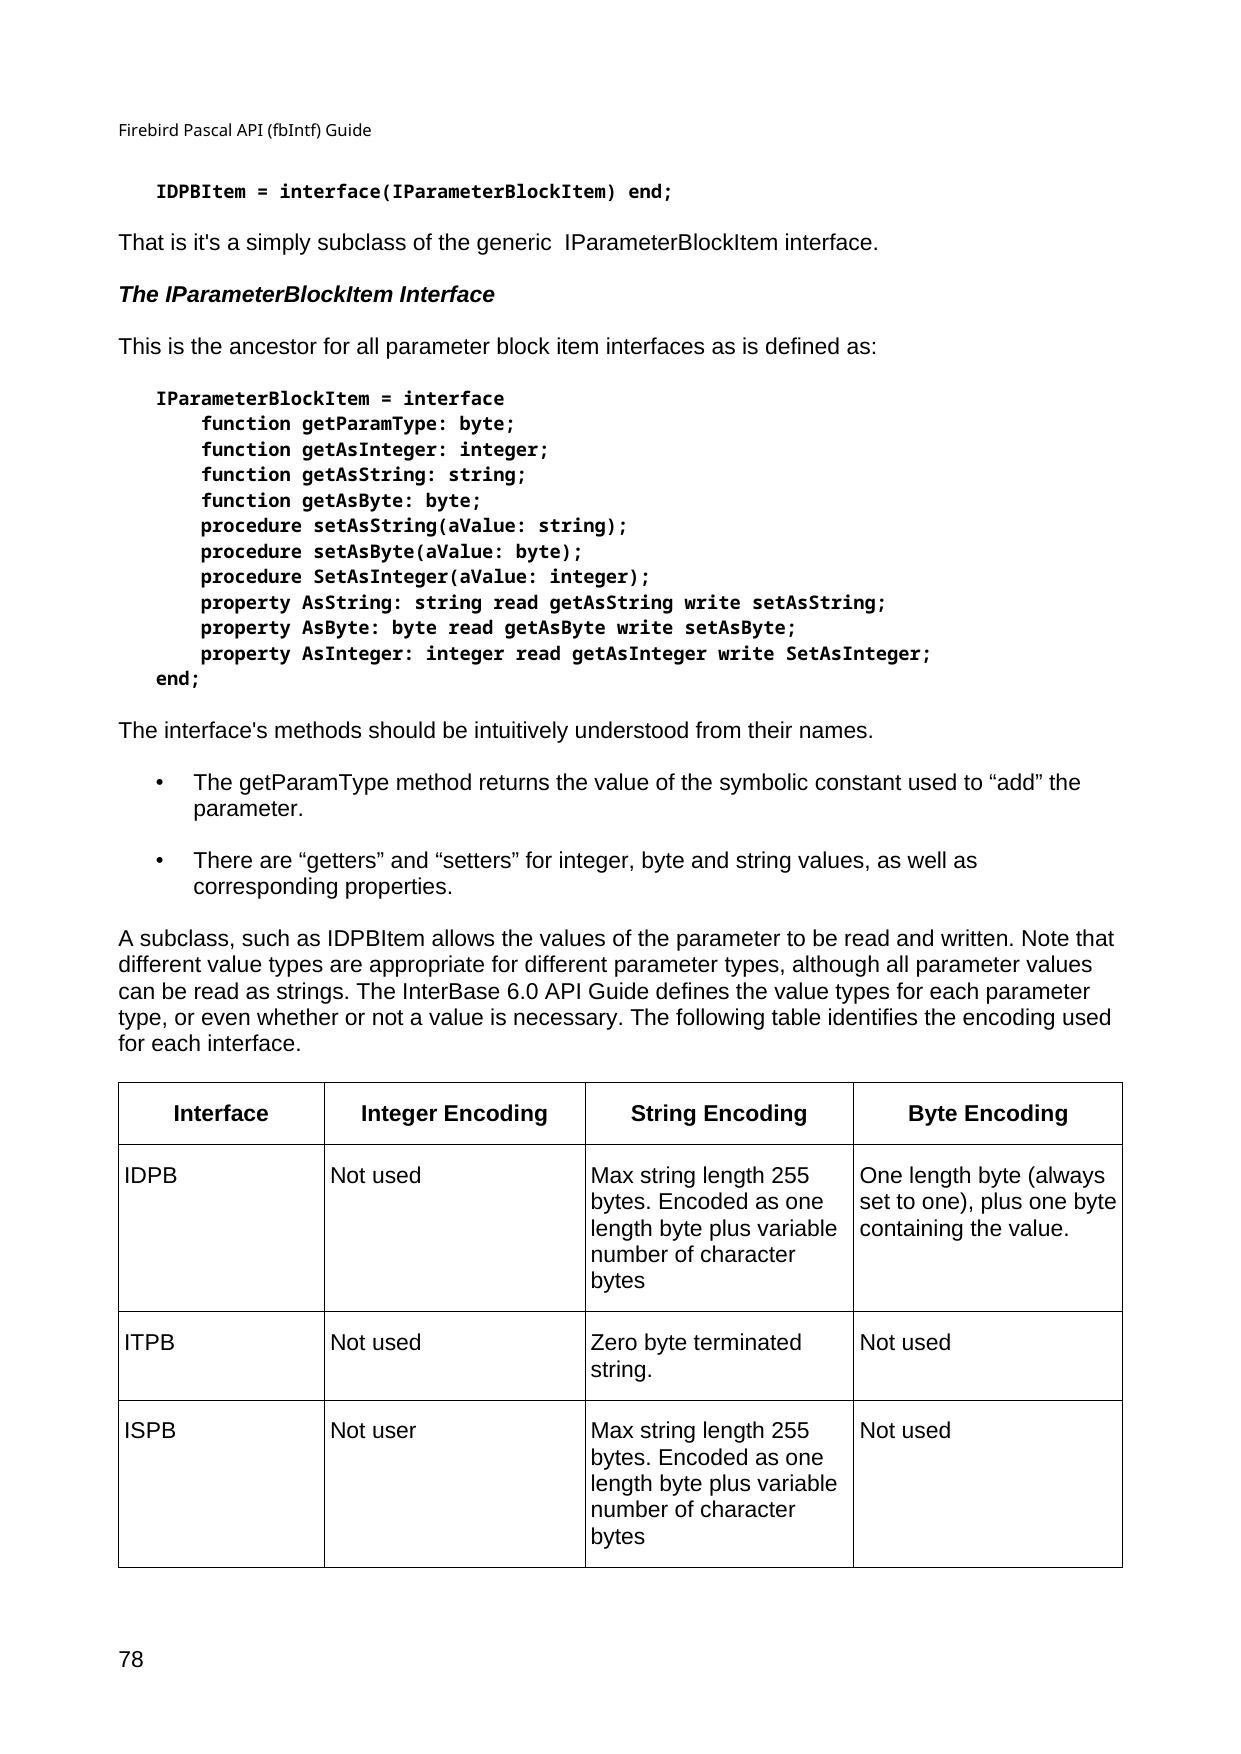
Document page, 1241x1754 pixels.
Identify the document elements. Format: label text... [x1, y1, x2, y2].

text property AsByte: byte read getAsByte write setAsByte; [156, 614, 1122, 640]
text A subclass, such as IDPBItem allows the values of the parameter to be read and written. Note that different value types are appropriate for different parameter types, although all parameter values can be read as strings. The InterBase 6.0 API Guide defines the value types for each parameter type, or even whether or not a value is necessary. The following table identifies the encoding used for each interface. [118, 925, 1122, 1057]
table_cell ISPB [119, 1401, 324, 1567]
table_cell Not user [325, 1401, 585, 1567]
text function getAsInteger: integer; [156, 436, 1122, 461]
text function getAsByte: byte; [156, 487, 1122, 512]
table_cell ITPB [119, 1312, 324, 1399]
table_cell Not used [854, 1312, 1122, 1399]
text The interface's methods should be intuitively understood from their names. [118, 717, 1122, 743]
text procedure SetAsInteger(aValue: integer); [156, 563, 1122, 589]
table_cell Not used [854, 1401, 1122, 1567]
table_cell Max string length 255 bytes. Encoded as one length byte plus variable number of character bytes [586, 1145, 853, 1311]
text procedure setAsString(aValue: string); [156, 512, 1122, 538]
table_cell IDPB [119, 1145, 324, 1311]
table_cell Not used [325, 1312, 585, 1399]
text function getParamType: byte; [156, 410, 1122, 436]
list There are “getters” and “setters” for integer, byte and string values, as well as corresponding properties. [156, 847, 1122, 899]
text IDPBItem = interface(IParameterBlockItem) end; [156, 178, 1122, 204]
table_cell Not used [325, 1145, 585, 1311]
text The IParameterBlockItem Interface [118, 281, 1122, 307]
text property AsString: string read getAsString write setAsString; [156, 589, 1122, 614]
table_cell One length byte (always set to one), plus one byte containing the value. [854, 1145, 1122, 1311]
table_cell Max string length 255 bytes. Encoded as one length byte plus variable number of character bytes [586, 1401, 853, 1567]
text IParameterBlockItem = interface [156, 385, 1122, 410]
table_cell Zero byte terminated string. [586, 1312, 853, 1399]
table_header Interface [119, 1083, 324, 1144]
table_header Integer Encoding [325, 1083, 585, 1144]
text property AsInteger: integer read getAsInteger write SetAsInteger; [156, 640, 1122, 666]
table_header Byte Encoding [854, 1083, 1122, 1144]
text procedure setAsByte(aValue: byte); [156, 538, 1122, 563]
text This is the ancestor for all parameter block item interfaces as is defined as: [118, 333, 1122, 359]
table_header String Encoding [586, 1083, 853, 1144]
text end; [156, 666, 1122, 691]
text That is it's a simply subclass of the generic IParameterBlockItem interface. [118, 229, 1122, 256]
list The getParamType method returns the value of the symbolic constant used to “add” the parameter. [156, 768, 1122, 821]
text function getAsString: string; [156, 461, 1122, 487]
